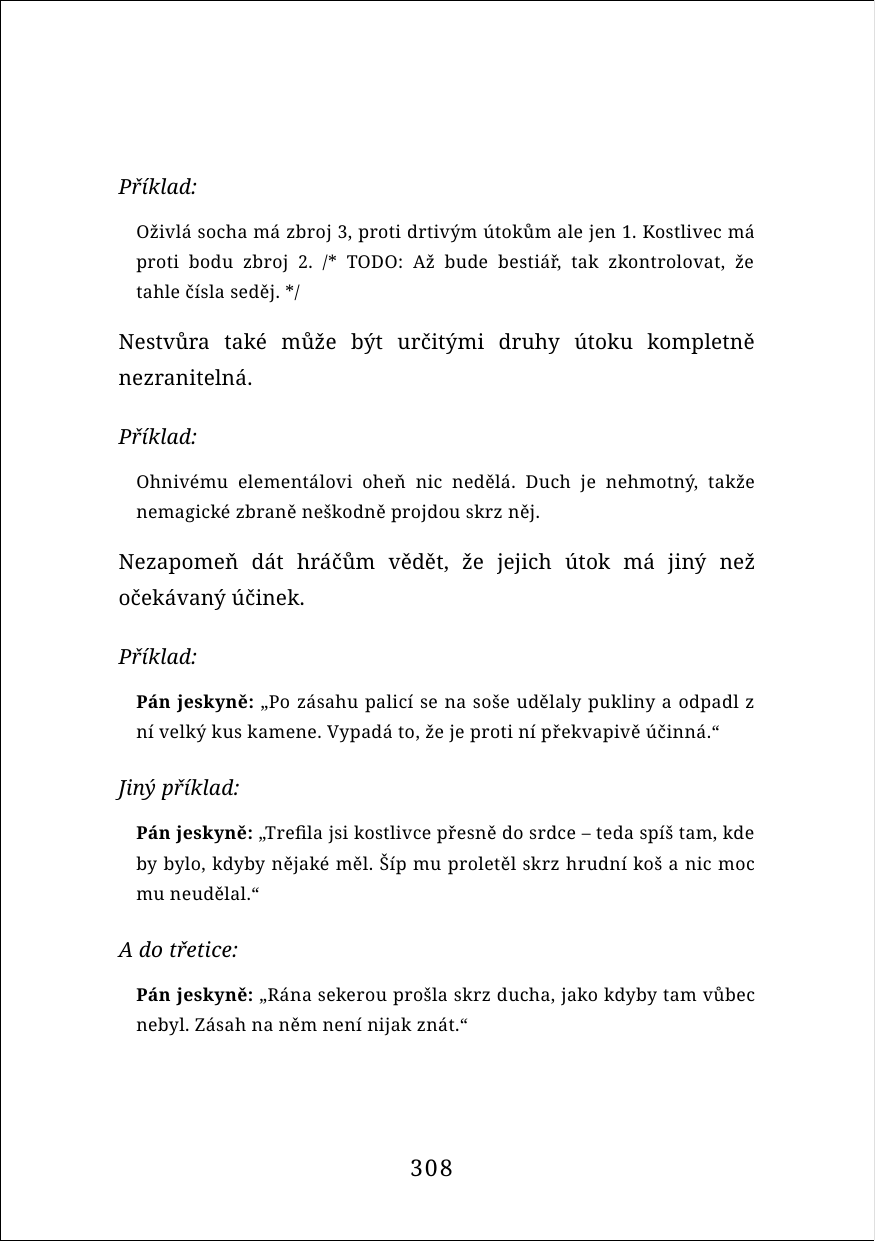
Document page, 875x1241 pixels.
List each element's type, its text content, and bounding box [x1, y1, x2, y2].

text Pán jeskyně: „Trefila jsi kostlivce přesně do srdce – teda spíš tam, kde by bylo, kdyby nějaké měl. Šíp mu proletěl skrz hrudní koš a nic moc mu neudělal.“ [136, 821, 756, 905]
text A do třetice: [118, 935, 756, 963]
text Pán jeskyně: „Rána sekerou prošla skrz ducha, jako kdyby tam vůbec nebyl. Zásah na něm není nijak znát.“ [136, 982, 756, 1037]
text Jiný příklad: [118, 773, 756, 802]
text Ohnivému elementálovi oheň nic nedělá. Duch je nehmotný, takže nemagické zbraně neškodně projdou skrz něj. [136, 469, 756, 524]
text Příklad: [118, 172, 756, 200]
text Příklad: [118, 642, 756, 671]
text Nezapomeň dát hráčům vědět, že jejich útok má jiný než očekávaný účinek. [118, 547, 756, 611]
text Nestvůra také může být určitými druhy útoku kompletně nezranitelná. [118, 327, 756, 391]
text Pán jeskyně: „Po zásahu palicí se na soše udělaly pukliny a odpadl z ní velký kus kamene. Vypadá to, že je proti ní překvapivě účinná.“ [136, 689, 756, 744]
text Příklad: [118, 422, 756, 451]
text Oživlá socha má zbroj 3, proti drtivým útokům ale jen 1. Kostlivec má proti bodu zbroj 2. /* TODO: Až bude bestiář, tak zkontrolovat, že tahle čísla seděj. */ [136, 219, 756, 304]
